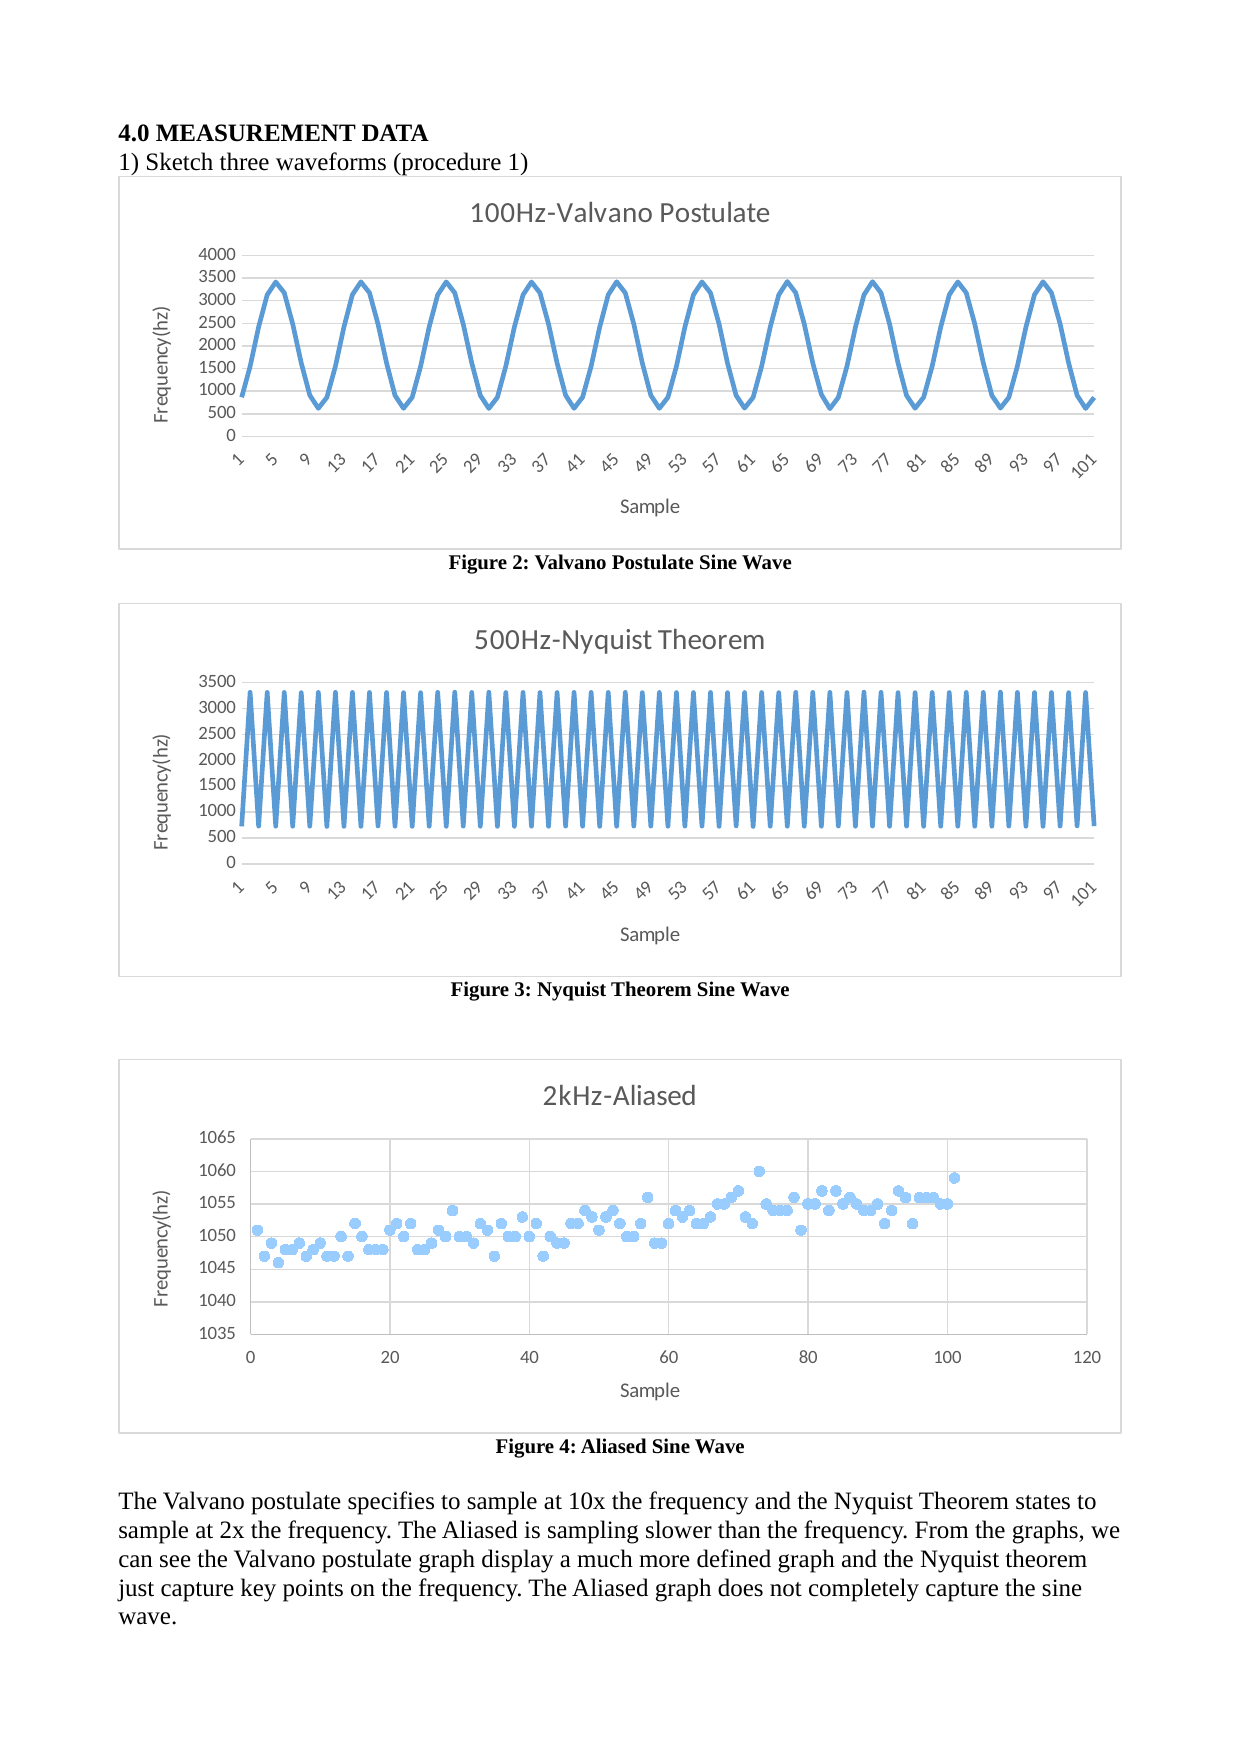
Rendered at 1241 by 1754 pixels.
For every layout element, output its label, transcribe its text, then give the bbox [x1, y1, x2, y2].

text 1) Sketch three waveforms (procedure 1) [118, 147, 1122, 176]
text Figure 2: Valvano Postulate Sine Wave [118, 550, 1122, 574]
text The Valvano postulate specifies to sample at 10x the frequency and the Nyquist Theorem states to sample at 2x the frequency. The Aliased is sampling slower than the frequency. From the graphs, we can see the Valvano postulate graph display a much more defined graph and the Nyquist theorem just capture key points on the frequency. The Aliased graph does not completely capture the sine wave. [118, 1486, 1122, 1630]
text Figure 4: Aliased Sine Wave [118, 1434, 1122, 1458]
text 4.0 MEASUREMENT DATA [118, 118, 1122, 147]
text Figure 3: Nyquist Theorem Sine Wave [118, 977, 1122, 1001]
